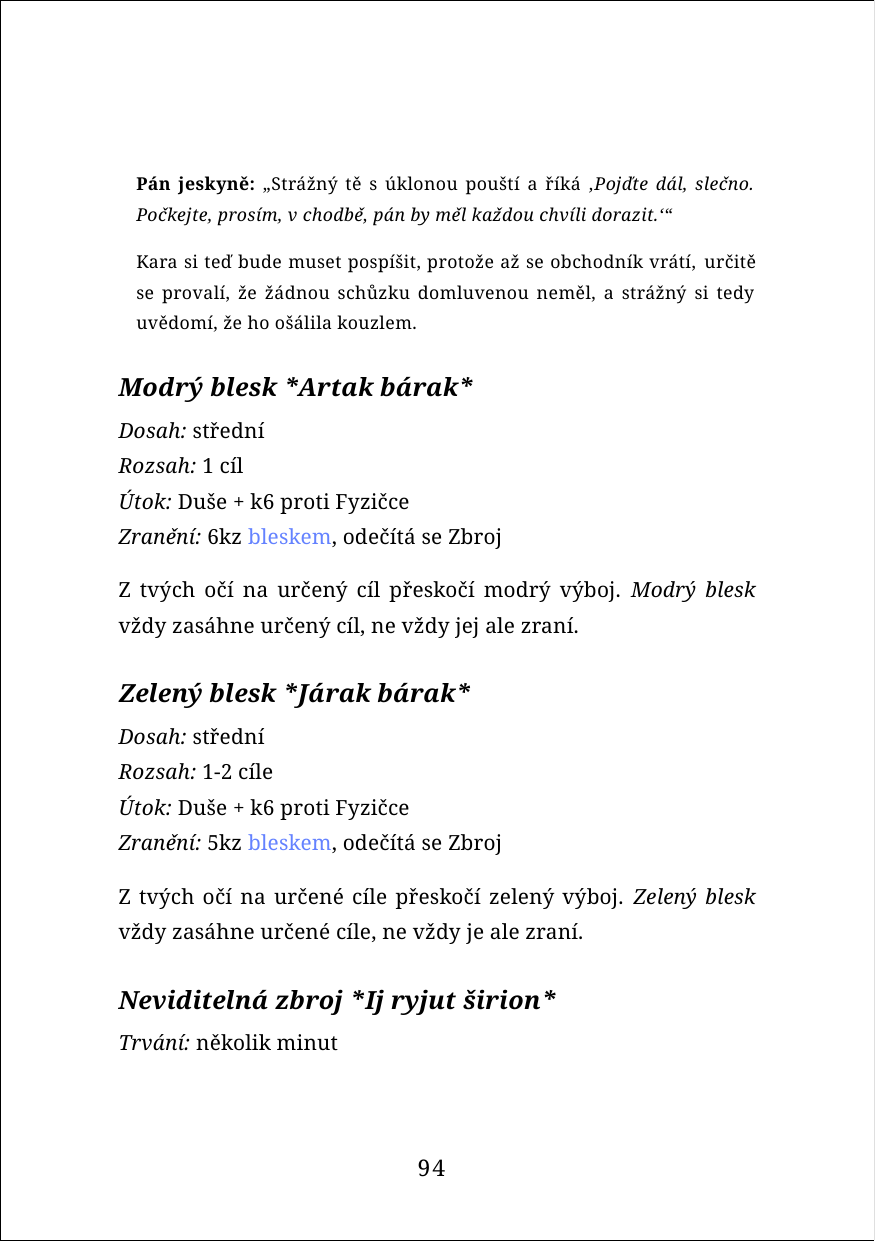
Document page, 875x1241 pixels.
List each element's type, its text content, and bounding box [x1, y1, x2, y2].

text Trvání: několik minut [118, 1028, 756, 1057]
text Z tvých očí na určený cíl přeskočí modrý výboj. Modrý blesk vždy zasáhne určený cíl, ne vždy jej ale zraní. [118, 576, 756, 639]
text Dosah: střední Rozsah: 1 cíl Útok: Duše + k6 proti Fyzičce Zranění: 6kz bleskem, odečítá se Zbroj [118, 416, 756, 551]
subtitle Modrý blesk *Artak bárak* [118, 370, 756, 404]
text Pán jeskyně: „Strážný tě s úklonou pouští a říká ‚Pojďte dál, slečno. Počkejte, prosím, v chodbě, pán by měl každou chvíli dorazit.‘“ [136, 172, 756, 226]
text Z tvých očí na určené cíle přeskočí zelený výboj. Zelený blesk vždy zasáhne určené cíle, ne vždy je ale zraní. [118, 882, 756, 946]
subtitle Neviditelná zbroj *Ij ryjut širion* [118, 982, 756, 1016]
subtitle Zelený blesk *Járak bárak* [118, 676, 756, 710]
text Kara si teď bude muset pospíšit, protože až se obchodník vrátí, určitě se provalí, že žádnou schůzku domluvenou neměl, a strážný si tedy uvědomí, že ho ošálila kouzlem. [136, 250, 756, 334]
text Dosah: střední Rozsah: 1-2 cíle Útok: Duše + k6 proti Fyzičce Zranění: 5kz bleskem, odečítá se Zbroj [118, 722, 756, 857]
